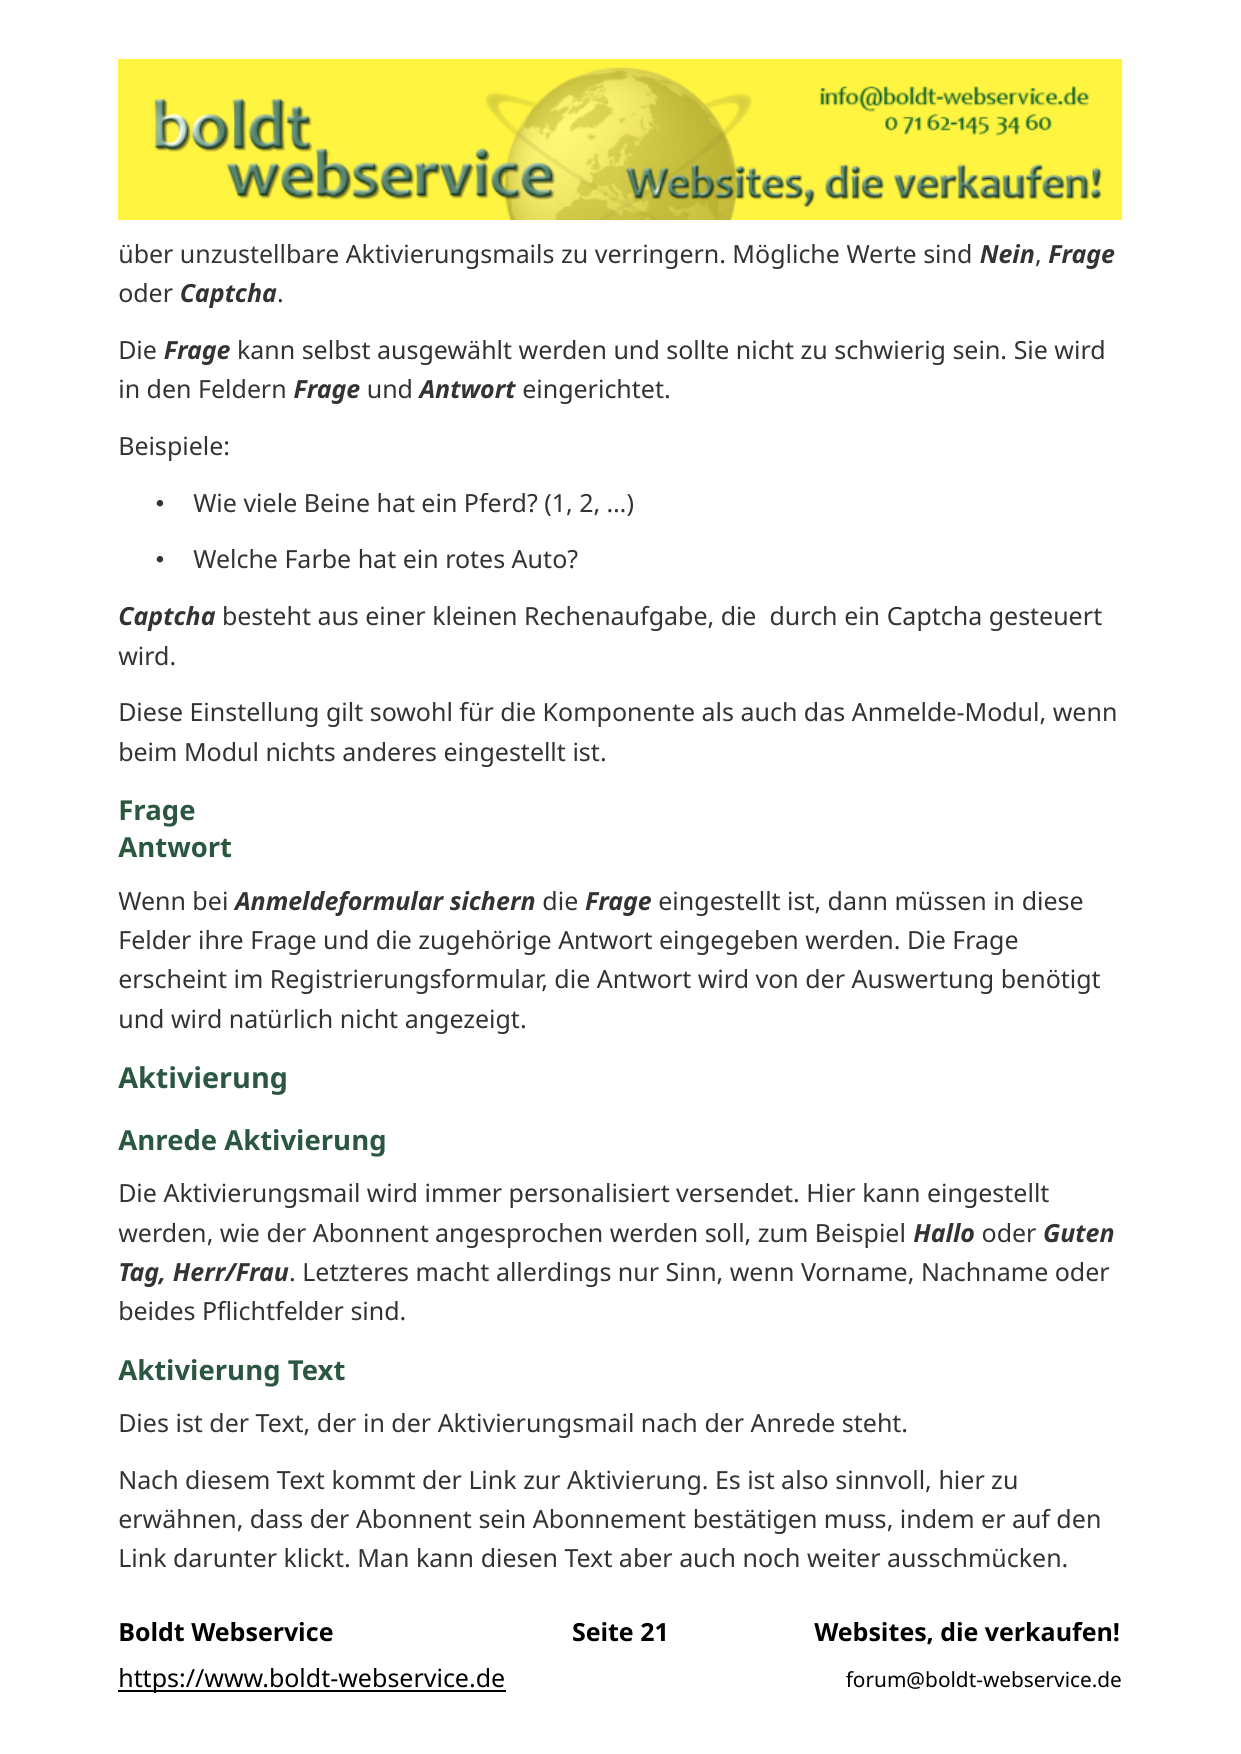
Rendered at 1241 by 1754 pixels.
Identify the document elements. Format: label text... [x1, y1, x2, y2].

text Nach diesem Text kommt der Link zur Aktivierung. Es ist also sinnvoll, hier zu erwähnen, dass der Abonnent sein Abonnement bestätigen muss, indem er auf den Link darunter klickt. Man kann diesen Text aber auch noch weiter ausschmücken. [118, 1463, 1122, 1575]
text Captcha besteht aus einer kleinen Rechenaufgabe, die durch ein Captcha gesteuert wird. [118, 599, 1122, 672]
subtitle Anrede Aktivierung [118, 1121, 1122, 1158]
subtitle Aktivierung [118, 1058, 1122, 1097]
list Wie viele Beine hat ein Pferd? (1, 2, …) [156, 485, 1122, 519]
text Beispiele: [118, 428, 1122, 462]
list Welche Farbe hat ein rotes Auto? [156, 542, 1122, 576]
text über unzustellbare Aktivierungsmails zu verringern. Mögliche Werte sind Nein, Frage oder Captcha. [118, 236, 1122, 309]
subtitle Aktivierung Text [118, 1351, 1122, 1388]
picture [118, 59, 1123, 220]
text Die Aktivierungsmail wird immer personalisiert versendet. Hier kann eingestellt werden, wie der Abonnent angesprochen werden soll, zum Beispiel Hallo oder Guten Tag, Herr/Frau. Letzteres macht allerdings nur Sinn, wenn Vorname, Nachname oder beides Pflichtfelder sind. [118, 1176, 1122, 1328]
text Wenn bei Anmeldeformular sichern die Frage eingestellt ist, dann müssen in diese Felder ihre Frage und die zugehörige Antwort eingegeben werden. Die Frage erscheint im Registrierungsformular, die Antwort wird von der Auswertung benötigt und wird natürlich nicht angezeigt. [118, 884, 1122, 1035]
text Diese Einstellung gilt sowohl für die Komponente als auch das Anmelde-Modul, wenn beim Modul nichts anderes eingestellt ist. [118, 695, 1122, 768]
subtitle Frage Antwort [118, 791, 1122, 866]
text Dies ist der Text, der in der Aktivierungsmail nach der Anrede steht. [118, 1406, 1122, 1440]
text Die Frage kann selbst ausgewählt werden und sollte nicht zu schwierig sein. Sie wird in den Feldern Frage und Antwort eingerichtet. [118, 332, 1122, 406]
